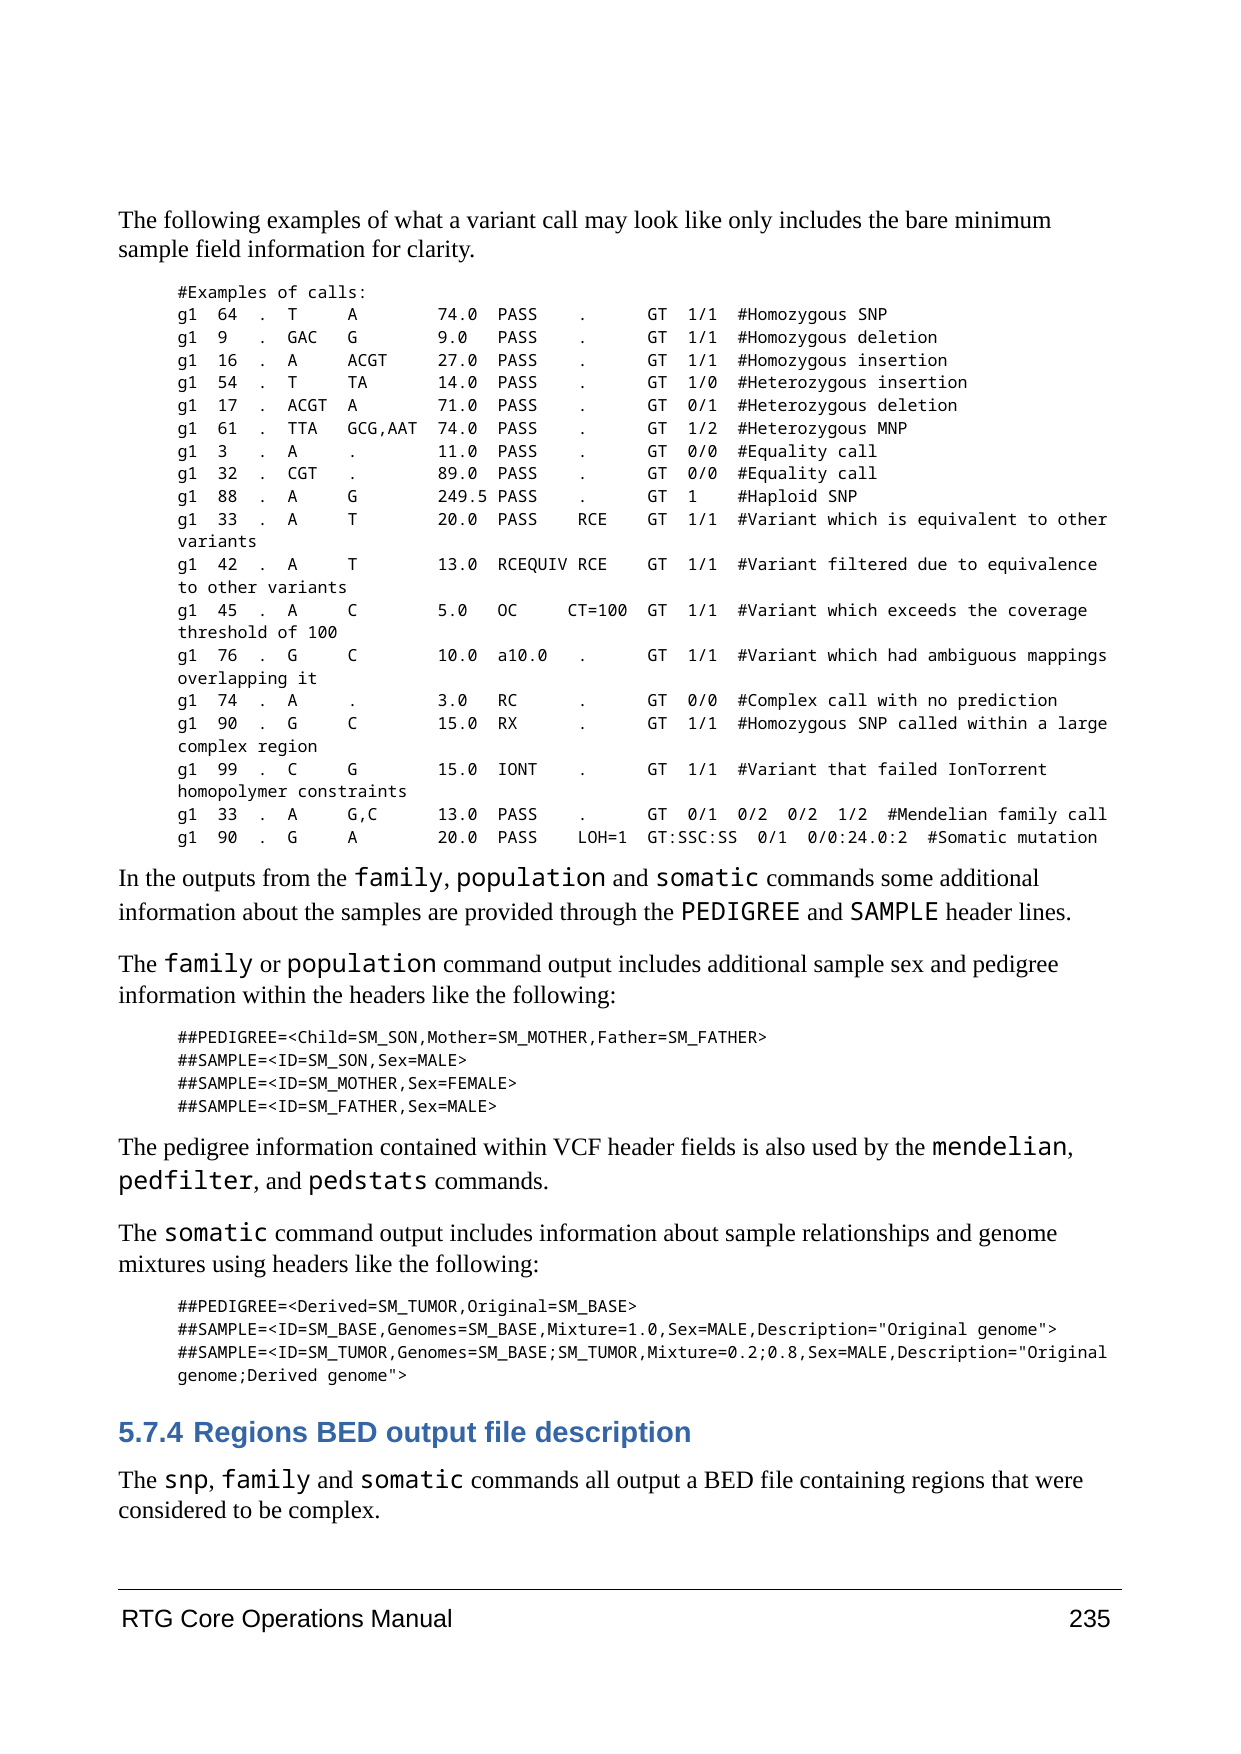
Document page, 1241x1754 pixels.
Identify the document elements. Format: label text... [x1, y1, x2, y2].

text ##SAMPLE=<ID=SM_TUMOR,Genomes=SM_BASE;SM_TUMOR,Mixture=0.2;0.8,Sex=MALE,Description="Original genome;Derived genome"> [177, 1341, 1122, 1386]
text g1 42 . A T 13.0 RCEQUIV RCE GT 1/1 #Variant filtered due to equivalence to other variants [177, 553, 1122, 598]
text g1 90 . G A 20.0 PASS LOH=1 GT:SSC:SS 0/1 0/0:24.0:2 #Somatic mutation [177, 825, 1122, 848]
text g1 9 . GAC G 9.0 PASS . GT 1/1 #Homozygous deletion [177, 326, 1122, 348]
text The snp, family and somatic commands all output a BED file containing regions that were considered to be complex. [118, 1461, 1122, 1524]
text g1 33 . A T 20.0 PASS RCE GT 1/1 #Variant which is equivalent to other variants [177, 507, 1122, 553]
text ##SAMPLE=<ID=SM_MOTHER,Sex=FEMALE> [177, 1072, 1122, 1094]
text g1 3 . A . 11.0 PASS . GT 0/0 #Equality call [177, 439, 1122, 462]
text g1 45 . A C 5.0 OC CT=100 GT 1/1 #Variant which exceeds the coverage threshold of 100 [177, 598, 1122, 644]
text g1 76 . G C 10.0 a10.0 . GT 1/1 #Variant which had ambiguous mappings overlapping it [177, 644, 1122, 689]
text g1 33 . A G,C 13.0 PASS . GT 0/1 0/2 0/2 1/2 #Mendelian family call [177, 803, 1122, 825]
text g1 99 . C G 15.0 IONT . GT 1/1 #Variant that failed IonTorrent homopolymer constraints [177, 757, 1122, 803]
text ##SAMPLE=<ID=SM_FATHER,Sex=MALE> [177, 1094, 1122, 1117]
text g1 61 . TTA GCG,AAT 74.0 PASS . GT 1/2 #Heterozygous MNP [177, 417, 1122, 439]
text In the outputs from the family, population and somatic commands some additional information about the samples are provided through the PEDIGREE and SAMPLE header lines. [118, 860, 1122, 928]
text g1 74 . A . 3.0 RC . GT 0/0 #Complex call with no prediction [177, 689, 1122, 712]
text g1 90 . G C 15.0 RX . GT 1/1 #Homozygous SNP called within a large complex region [177, 712, 1122, 757]
text g1 16 . A ACGT 27.0 PASS . GT 1/1 #Homozygous insertion [177, 348, 1122, 371]
text #Examples of calls: [177, 280, 1122, 303]
text The pedigree information contained within VCF header fields is also used by the mendelian, pedfilter, and pedstats commands. [118, 1129, 1122, 1197]
text The somatic command output includes information about sample relationships and genome mixtures using headers like the following: [118, 1214, 1122, 1277]
text g1 32 . CGT . 89.0 PASS . GT 0/0 #Equality call [177, 462, 1122, 485]
text ##PEDIGREE=<Derived=SM_TUMOR,Original=SM_BASE> [177, 1295, 1122, 1318]
text ##SAMPLE=<ID=SM_SON,Sex=MALE> [177, 1049, 1122, 1072]
text g1 64 . T A 74.0 PASS . GT 1/1 #Homozygous SNP [177, 303, 1122, 326]
text g1 54 . T TA 14.0 PASS . GT 1/0 #Heterozygous insertion [177, 371, 1122, 394]
text ##PEDIGREE=<Child=SM_SON,Mother=SM_MOTHER,Father=SM_FATHER> [177, 1026, 1122, 1049]
text g1 88 . A G 249.5 PASS . GT 1 #Haploid SNP [177, 485, 1122, 507]
subtitle Regions BED output file description [118, 1415, 1122, 1449]
text The family or population command output includes additional sample sex and pedigree information within the headers like the following: [118, 946, 1122, 1008]
text The following examples of what a variant call may look like only includes the bare minimum sample field information for clarity. [118, 205, 1122, 263]
text ##SAMPLE=<ID=SM_BASE,Genomes=SM_BASE,Mixture=1.0,Sex=MALE,Description="Original genome"> [177, 1318, 1122, 1341]
text g1 17 . ACGT A 71.0 PASS . GT 0/1 #Heterozygous deletion [177, 394, 1122, 417]
